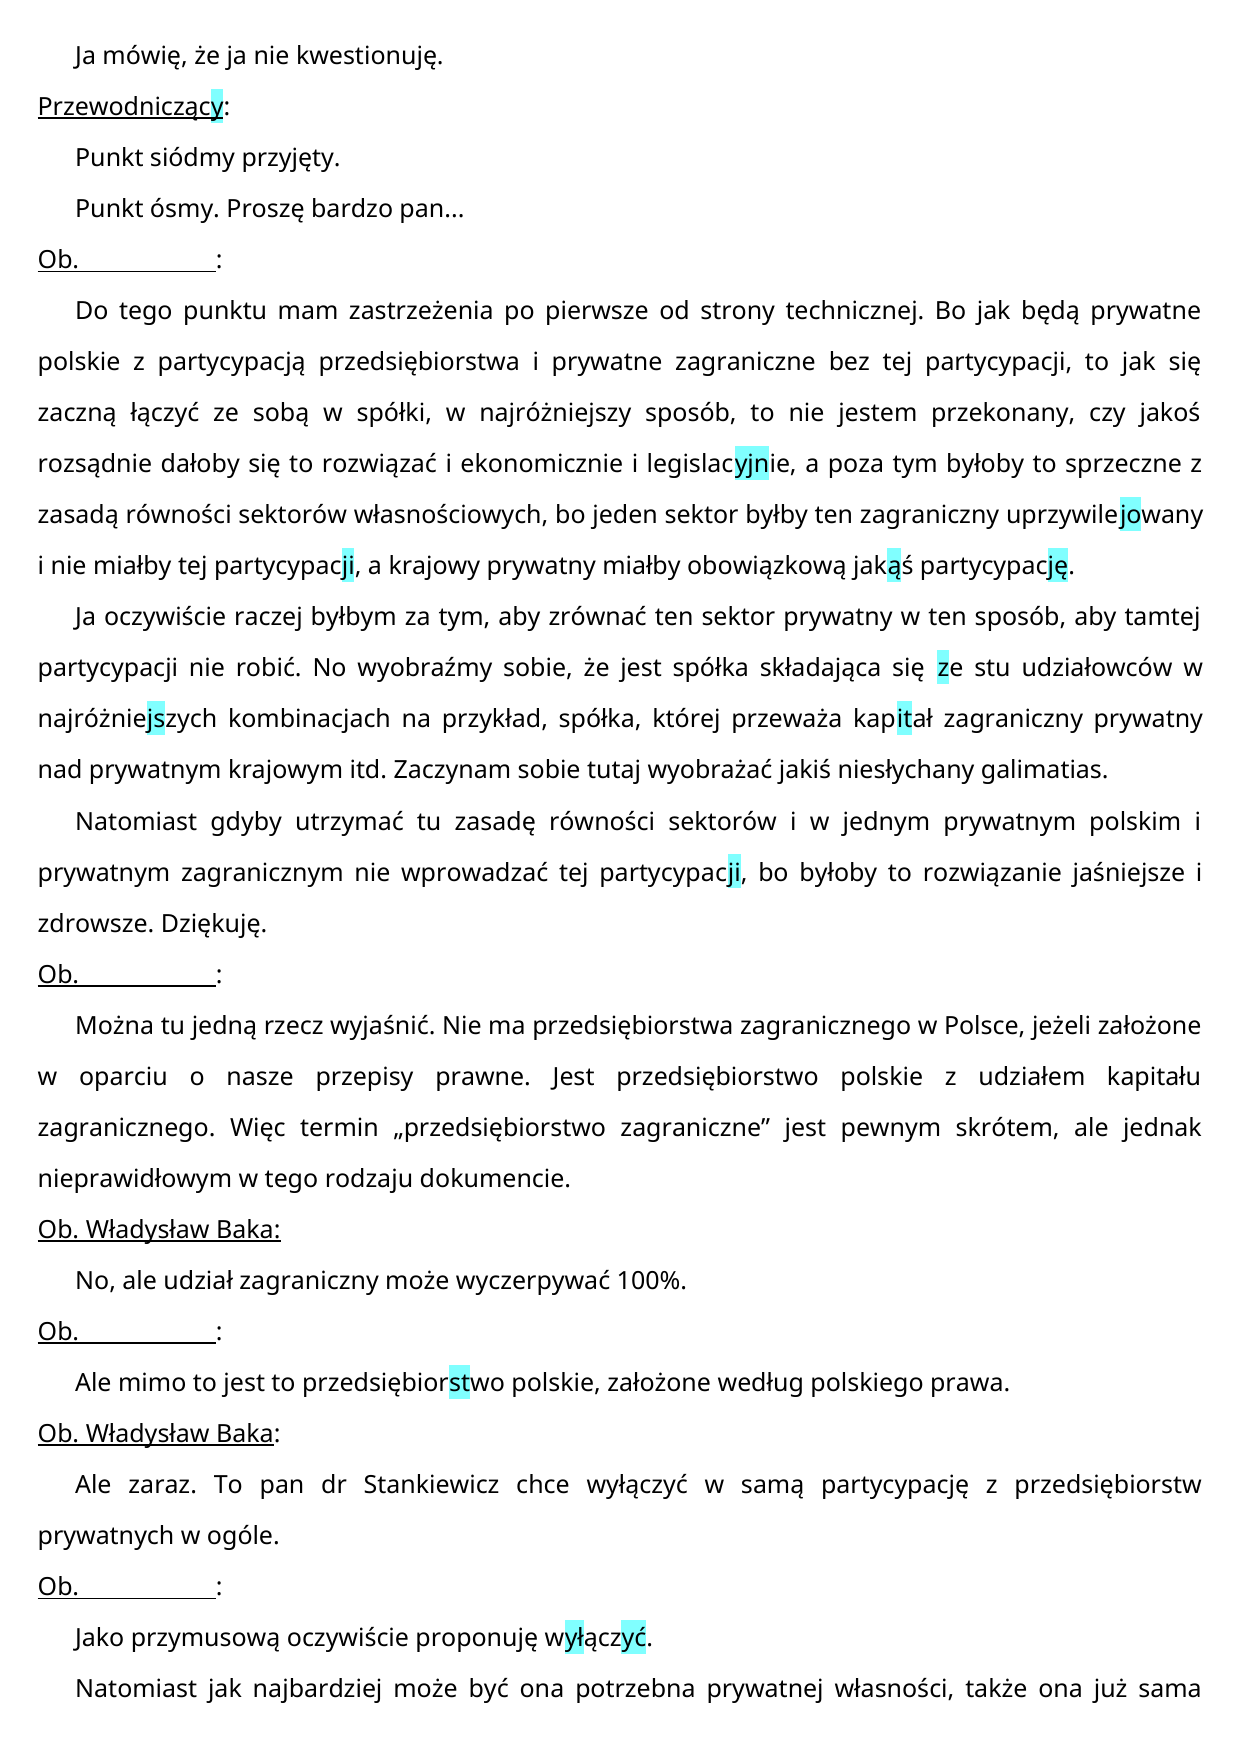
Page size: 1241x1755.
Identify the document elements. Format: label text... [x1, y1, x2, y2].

text Ob. : [37, 242, 1203, 276]
text No, ale udział zagraniczny może wyczerpywać 100%. [37, 1262, 1203, 1297]
text Punkt siódmy przyjęty. [37, 139, 1203, 174]
text Ob. : [37, 956, 1203, 990]
text Ja oczywiście raczej byłbym za tym, aby zrównać ten sektor prywatny w ten sposób, aby tamtej partycypacji nie robić. No wyobraźmy sobie, że jest spółka składająca się ze stu udziałowców w najróżniejszych kombinacjach na przykład, spółka, której przeważa kapitał zagraniczny prywatny nad prywatnym krajowym itd. Zaczynam sobie tutaj wyobrażać jakiś niesłychany galimatias. [37, 599, 1203, 786]
text Punkt ósmy. Proszę bardzo pan... [37, 191, 1203, 225]
text Jako przymusową oczywiście proponuję wyłączyć. [37, 1620, 1203, 1654]
text Ob. : [37, 1569, 1203, 1603]
text Natomiast jak najbardziej może być ona potrzebna prywatnej własności, także ona już sama [37, 1671, 1203, 1705]
text Do tego punktu mam zastrzeżenia po pierwsze od strony technicznej. Bo jak będą prywatne polskie z partycypacją przedsiębiorstwa i prywatne zagraniczne bez tej partycypacji, to jak się zaczną łączyć ze sobą w spółki, w najróżniejszy sposób, to nie jestem przekonany, czy jakoś rozsądnie dałoby się to rozwiązać i ekonomicznie i legislacyjnie, a poza tym byłoby to sprzeczne z zasadą równości sektorów własnościowych, bo jeden sektor byłby ten zagraniczny uprzywilejowany i nie miałby tej partycypacji, a krajowy prywatny miałby obowiązkową jakąś partycypację. [37, 293, 1203, 582]
text Natomiast gdyby utrzymać tu zasadę równości sektorów i w jednym prywatnym polskim i prywatnym zagranicznym nie wprowadzać tej partycypacji, bo byłoby to rozwiązanie jaśniejsze i zdrowsze. Dziękuję. [37, 803, 1203, 939]
text Przewodniczący: [37, 88, 1203, 123]
text Ob. : [37, 1313, 1203, 1348]
text Można tu jedną rzecz wyjaśnić. Nie ma przedsiębiorstwa zagranicznego w Polsce, jeżeli założone w oparciu o nasze przepisy prawne. Jest przedsiębiorstwo polskie z udziałem kapitału zagranicznego. Więc termin „przedsiębiorstwo zagraniczne” jest pewnym skrótem, ale jednak nieprawidłowym w tego rodzaju dokumencie. [37, 1007, 1203, 1194]
text Ob. Władysław Baka: [37, 1416, 1203, 1450]
text Ja mówię, że ja nie kwestionuję. [37, 37, 1203, 72]
text Ob. Władysław Baka: [37, 1211, 1203, 1246]
text Ale mimo to jest to przedsiębiorstwo polskie, założone według polskiego prawa. [37, 1364, 1203, 1399]
text Ale zaraz. To pan dr Stankiewicz chce wyłączyć w samą partycypację z przedsiębiorstw prywatnych w ogóle. [37, 1467, 1203, 1552]
